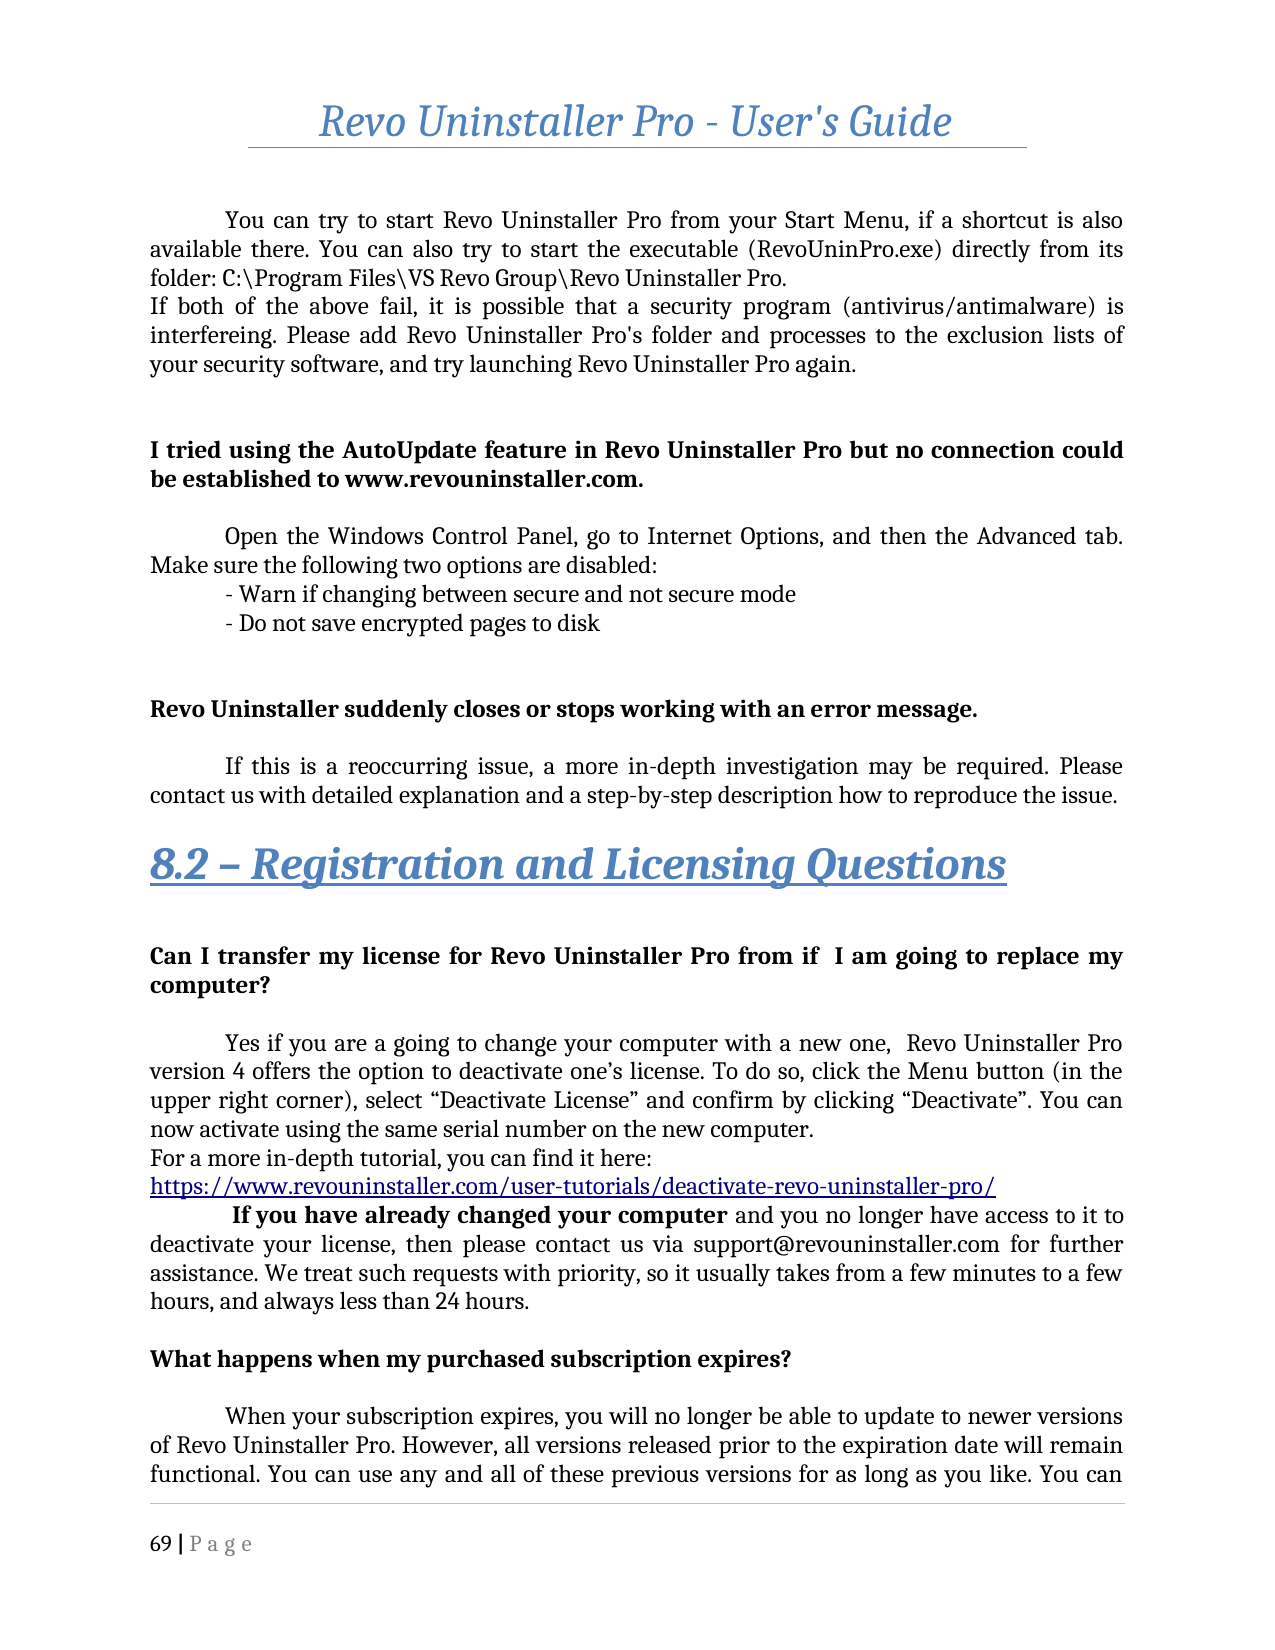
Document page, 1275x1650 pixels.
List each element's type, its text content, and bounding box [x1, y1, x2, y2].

text If you have already changed your computer and you no longer have access to it to deactivate your license, then please contact us via support@revouninstaller.com for further assistance. We treat such requests with priority, so it usually takes from a few minutes to a few hours, and always less than 24 hours. [150, 1201, 1125, 1316]
text I tried using the AutoUpdate feature in Revo Uninstaller Pro but no connection could be established to www.revouninstaller.com. [150, 436, 1125, 493]
text If this is a reoccurring issue, a more in-depth investigation may be required. Please contact us with detailed explanation and a step-by-step description how to reproduce the issue. [150, 752, 1125, 810]
text You can try to start Revo Uninstaller Pro from your Start Menu, if a shortcut is also available there. You can also try to start the executable (RevoUninPro.exe) directly from its folder: C:\Program Files\VS Revo Group\Revo Uninstaller Pro. [150, 206, 1125, 292]
subtitle 8.2 – Registration and Licensing Questions [150, 838, 1125, 891]
text Can I transfer my license for Revo Uninstaller Pro from if I am going to replace my computer? [150, 942, 1125, 1000]
text Open the Windows Control Panel, go to Internet Options, and then the Advanced tab. Make sure the following two options are disabled: [150, 522, 1125, 580]
text When your subscription expires, you will no longer be able to update to newer versions of Revo Uninstaller Pro. However, all versions released prior to the expiration date will remain functional. You can use any and all of these previous versions for as long as you like. You can [150, 1402, 1125, 1488]
text - Do not save encrypted pages to disk [150, 608, 1125, 637]
text Revo Uninstaller suddenly closes or stops working with an error message. [150, 695, 1125, 723]
text - Warn if changing between secure and not secure mode [150, 580, 1125, 608]
text For a more in-depth tutorial, you can find it here: [150, 1143, 1125, 1172]
text Yes if you are a going to change your computer with a new one, Revo Uninstaller Pro version 4 offers the option to deactivate one’s license. To do so, click the Menu button (in the upper right corner), select “Deactivate License” and confirm by clicking “Deactivate”. You can now activate using the same serial number on the new computer. [150, 1028, 1125, 1143]
text If both of the above fail, it is possible that a security program (antivirus/antimalware) is interfereing. Please add Revo Uninstaller Pro's folder and processes to the exclusion lists of your security software, and try launching Revo Uninstaller Pro again. [150, 292, 1125, 378]
text What happens when my purchased subscription expires? [150, 1345, 1125, 1373]
text https://www.revouninstaller.com/user-tutorials/deactivate-revo-uninstaller-pro/ [150, 1172, 1125, 1201]
